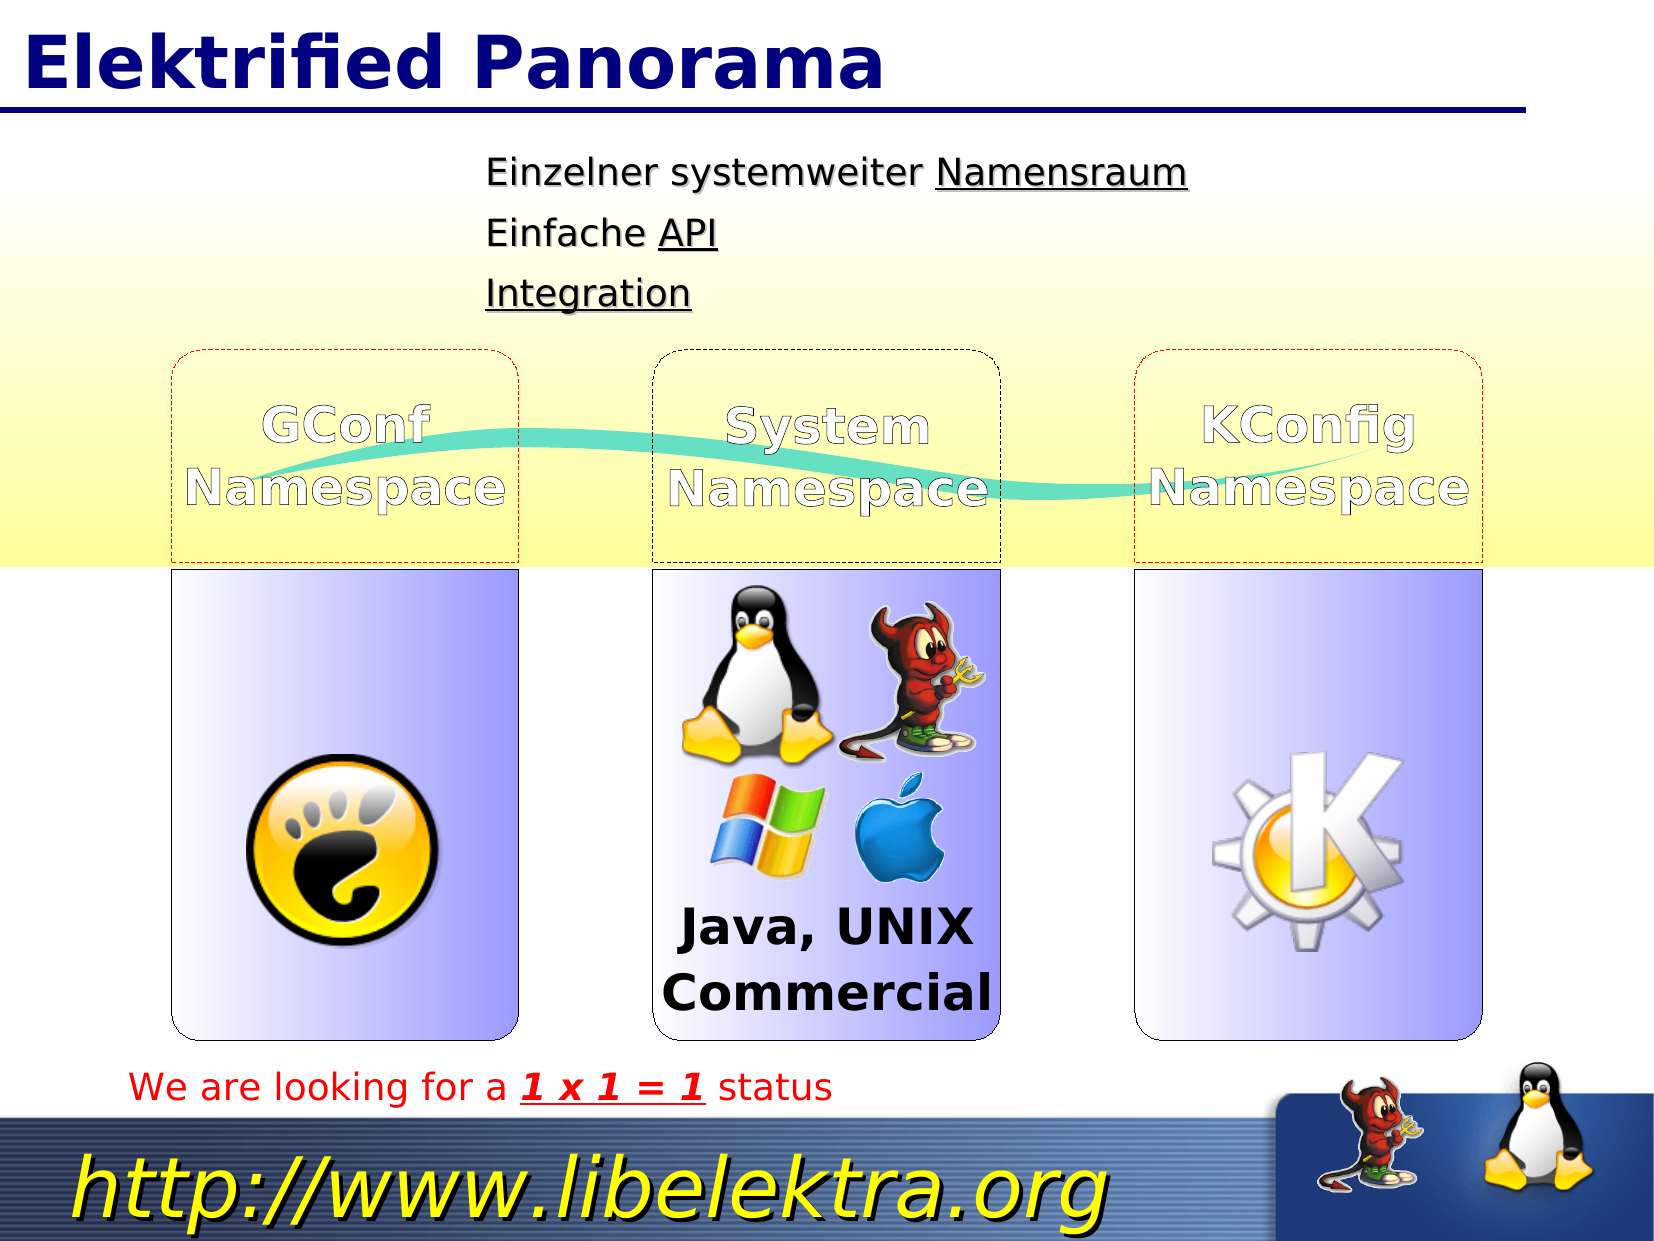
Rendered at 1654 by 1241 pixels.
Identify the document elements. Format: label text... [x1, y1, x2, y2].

text_box System Namespace [661, 393, 994, 517]
picture [668, 584, 986, 769]
text_box Java, UNIX [680, 893, 975, 954]
picture [1212, 751, 1405, 952]
text_box We are looking for a 1 x 1 = 1 status [127, 1062, 834, 1107]
text_box KConfig Namespace [1142, 392, 1475, 516]
picture [0, 1061, 1654, 1241]
picture [710, 773, 829, 881]
text_box [0, 181, 1654, 567]
text_box [1134, 569, 1483, 1041]
text_box Elektrified Panorama [22, 14, 1611, 111]
text_box [171, 569, 519, 1041]
text_box Commercial [661, 961, 994, 1021]
list Einzelner systemweiter Namensraum Einfache API Integration [470, 140, 1278, 367]
picture [246, 754, 444, 949]
picture [854, 771, 945, 883]
text_box [652, 569, 1001, 1041]
text_box GConf Namespace [182, 362, 508, 546]
